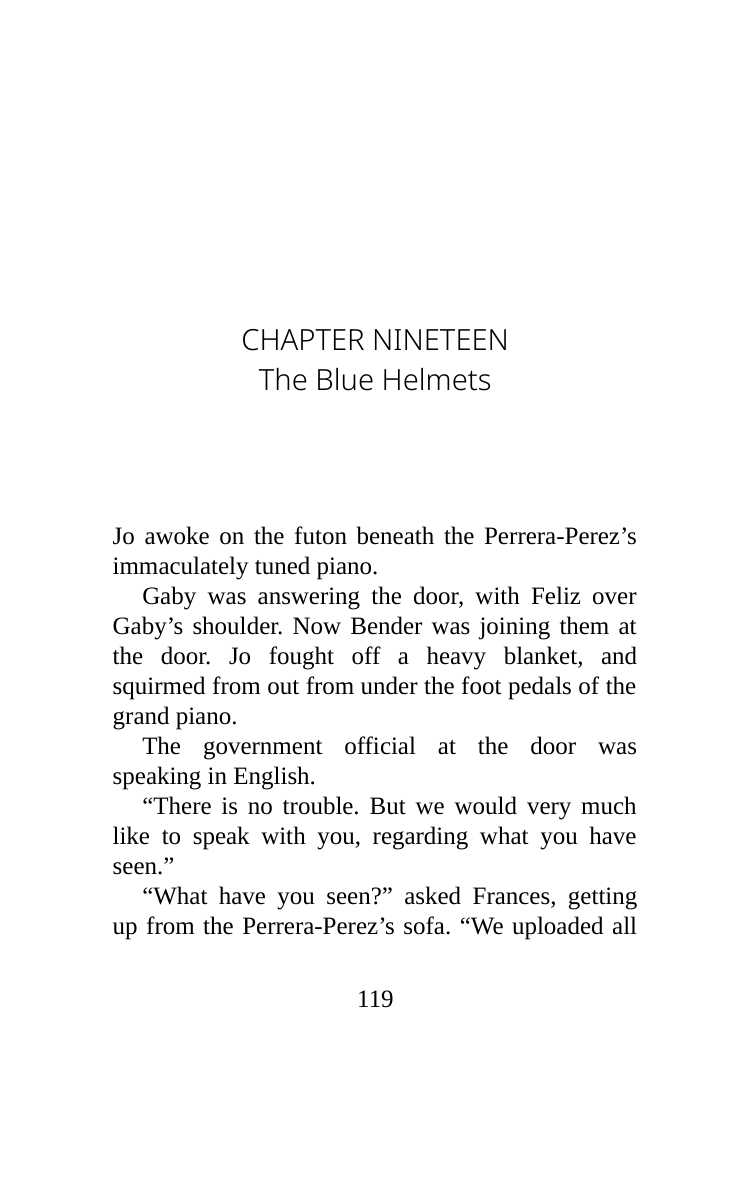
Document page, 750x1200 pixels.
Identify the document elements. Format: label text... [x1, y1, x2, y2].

text “What have you seen?” asked Frances, getting up from the Perrera-Perez’s sofa. “We uploaded all [112, 880, 637, 940]
text The government official at the door was speaking in English. [112, 730, 637, 790]
text Gaby was answering the door, with Feliz over Gaby’s shoulder. Now Bender was joining them at the door. Jo fought off a heavy blanket, and squirmed from out from under the foot pedals of the grand piano. [112, 580, 637, 730]
text “There is no trouble. But we would very much like to speak with you, regarding what you have seen.” [112, 790, 637, 880]
subtitle CHAPTER NINETEEN The Blue Helmets [112, 319, 637, 399]
text Jo awoke on the futon beneath the Perrera-Perez’s immaculately tuned piano. [112, 520, 637, 580]
